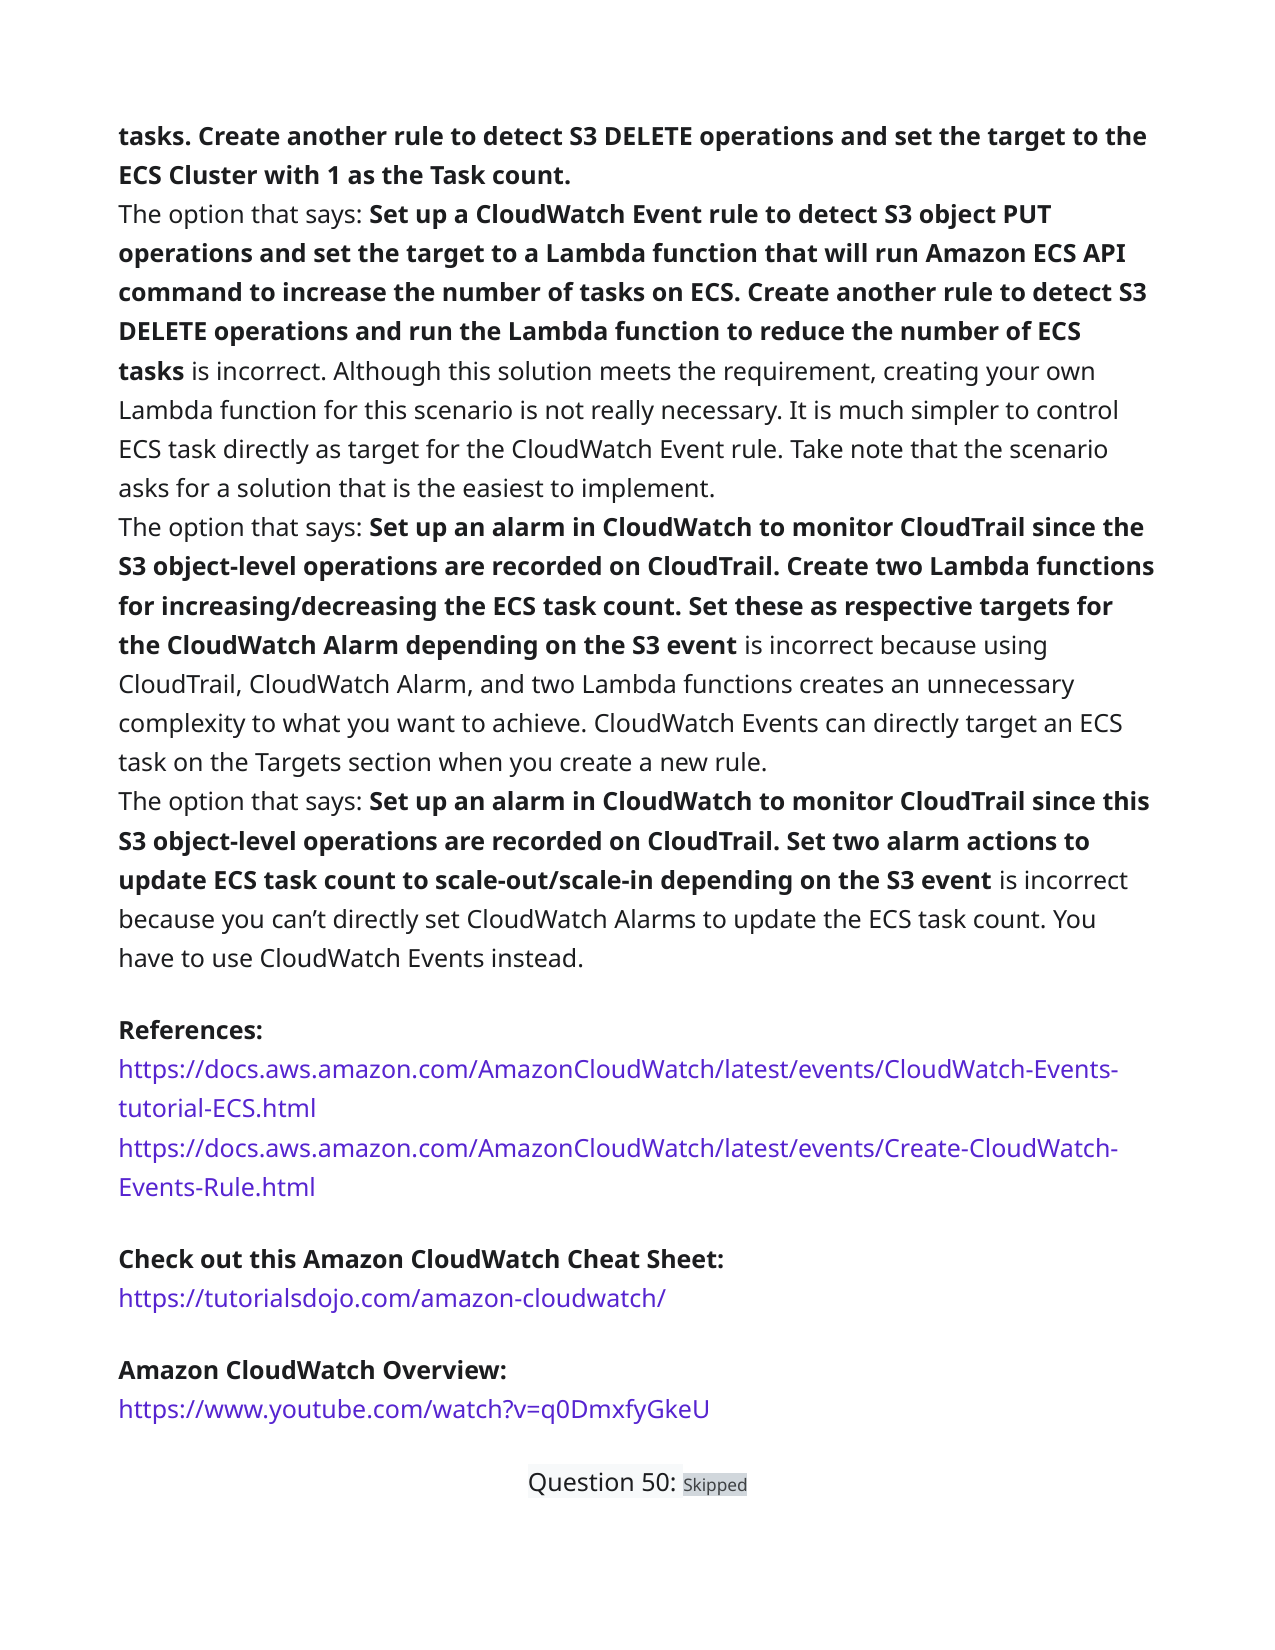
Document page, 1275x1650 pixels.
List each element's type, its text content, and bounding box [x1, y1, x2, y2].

text The option that says: Set up an alarm in CloudWatch to monitor CloudTrail since the S3 object-level operations are recorded on CloudTrail. Create two Lambda functions for increasing/decreasing the ECS task count. Set these as respective targets for the CloudWatch Alarm depending on the S3 event is incorrect because using CloudTrail, CloudWatch Alarm, and two Lambda functions creates an unnecessary complexity to what you want to achieve. CloudWatch Events can directly target an ECS task on the Targets section when you create a new rule. [118, 510, 1157, 779]
text The option that says: Set up a CloudWatch Event rule to detect S3 object PUT operations and set the target to a Lambda function that will run Amazon ECS API command to increase the number of tasks on ECS. Create another rule to detect S3 DELETE operations and run the Lambda function to reduce the number of ECS tasks is incorrect. Although this solution meets the requirement, creating your own Lambda function for this scenario is not really necessary. It is much simpler to control ECS task directly as target for the CloudWatch Event rule. Take note that the scenario asks for a solution that is the easiest to implement. [118, 196, 1157, 505]
text https://docs.aws.amazon.com/AmazonCloudWatch/latest/events/Create-CloudWatch-Events-Rule.html [118, 1130, 1157, 1203]
text Question 50: Skipped [118, 1464, 1157, 1498]
text Check out this Amazon CloudWatch Cheat Sheet: [118, 1242, 1157, 1276]
text https://docs.aws.amazon.com/AmazonCloudWatch/latest/events/CloudWatch-Events-tutorial-ECS.html [118, 1052, 1157, 1125]
text Amazon CloudWatch Overview: [118, 1353, 1157, 1387]
text The option that says: Set up an alarm in CloudWatch to monitor CloudTrail since this S3 object-level operations are recorded on CloudTrail. Set two alarm actions to update ECS task count to scale-out/scale-in depending on the S3 event is incorrect because you can’t directly set CloudWatch Alarms to update the ECS task count. You have to use CloudWatch Events instead. [118, 784, 1157, 975]
text https://www.youtube.com/watch?v=q0DmxfyGkeU [118, 1392, 1157, 1426]
text tasks. Create another rule to detect S3 DELETE operations and set the target to the ECS Cluster with 1 as the Task count. [118, 118, 1157, 191]
text References: [118, 1013, 1157, 1047]
text https://tutorialsdojo.com/amazon-cloudwatch/ [118, 1281, 1157, 1315]
